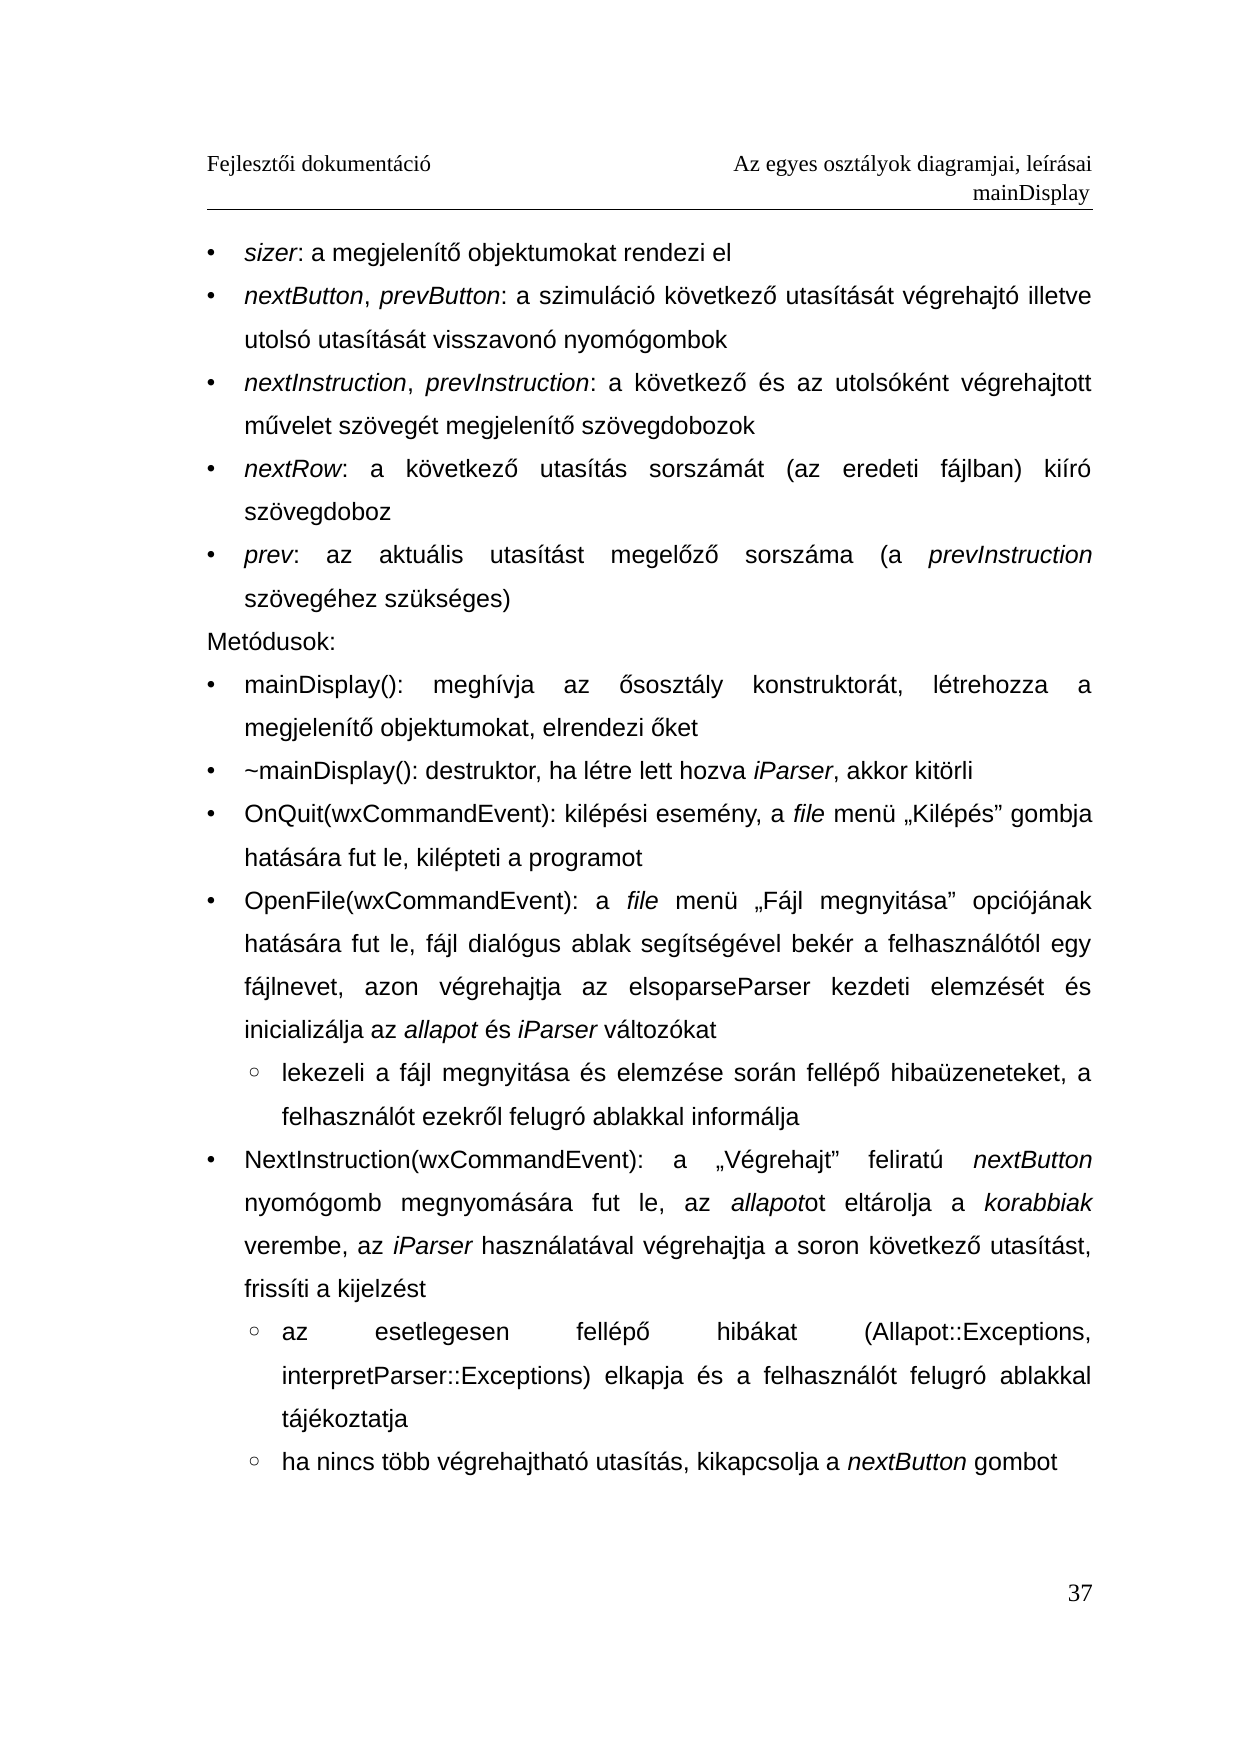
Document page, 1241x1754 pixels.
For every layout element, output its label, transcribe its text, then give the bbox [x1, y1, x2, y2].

list ha nincs több végrehajtható utasítás, kikapcsolja a nextButton gombot [244, 1447, 1093, 1476]
list sizer: a megjelenítő objektumokat rendezi el [207, 238, 1093, 267]
list az esetlegesen fellépő hibákat (Allapot::Exceptions, interpretParser::Exceptions) elkapja és a felhasználót felugró ablakkal tájékoztatja [244, 1317, 1093, 1432]
list lekezeli a fájl megnyitása és elemzése során fellépő hibaüzeneteket, a felhasználót ezekről felugró ablakkal informálja [244, 1058, 1093, 1130]
list OpenFile(wxCommandEvent): a file menü „Fájl megnyitása” opciójának hatására fut le, fájl dialógus ablak segítségével bekér a felhasználótól egy fájlnevet, azon végrehajtja az elsoparseParser kezdeti elemzését és inicializálja az allapot és iParser változókat [207, 886, 1093, 1044]
list prev: az aktuális utasítást megelőző sorszáma (a prevInstruction szövegéhez szükséges) [207, 540, 1093, 612]
list NextInstruction(wxCommandEvent): a „Végrehajt” feliratú nextButton nyomógomb megnyomására fut le, az allapotot eltárolja a korabbiak verembe, az iParser használatával végrehajtja a soron következő utasítást, frissíti a kijelzést [207, 1145, 1093, 1303]
list nextRow: a következő utasítás sorszámát (az eredeti fájlban) kiíró szövegdoboz [207, 454, 1093, 526]
text Metódusok: [207, 627, 1093, 656]
list ~mainDisplay(): destruktor, ha létre lett hozva iParser, akkor kitörli [207, 756, 1093, 785]
list nextButton, prevButton: a szimuláció következő utasítását végrehajtó illetve utolsó utasítását visszavonó nyomógombok [207, 281, 1093, 353]
list nextInstruction, prevInstruction: a következő és az utolsóként végrehajtott művelet szövegét megjelenítő szövegdobozok [207, 368, 1093, 440]
list OnQuit(wxCommandEvent): kilépési esemény, a file menü „Kilépés” gombja hatására fut le, kilépteti a programot [207, 799, 1093, 871]
list mainDisplay(): meghívja az ősosztály konstruktorát, létrehozza a megjelenítő objektumokat, elrendezi őket [207, 670, 1093, 742]
